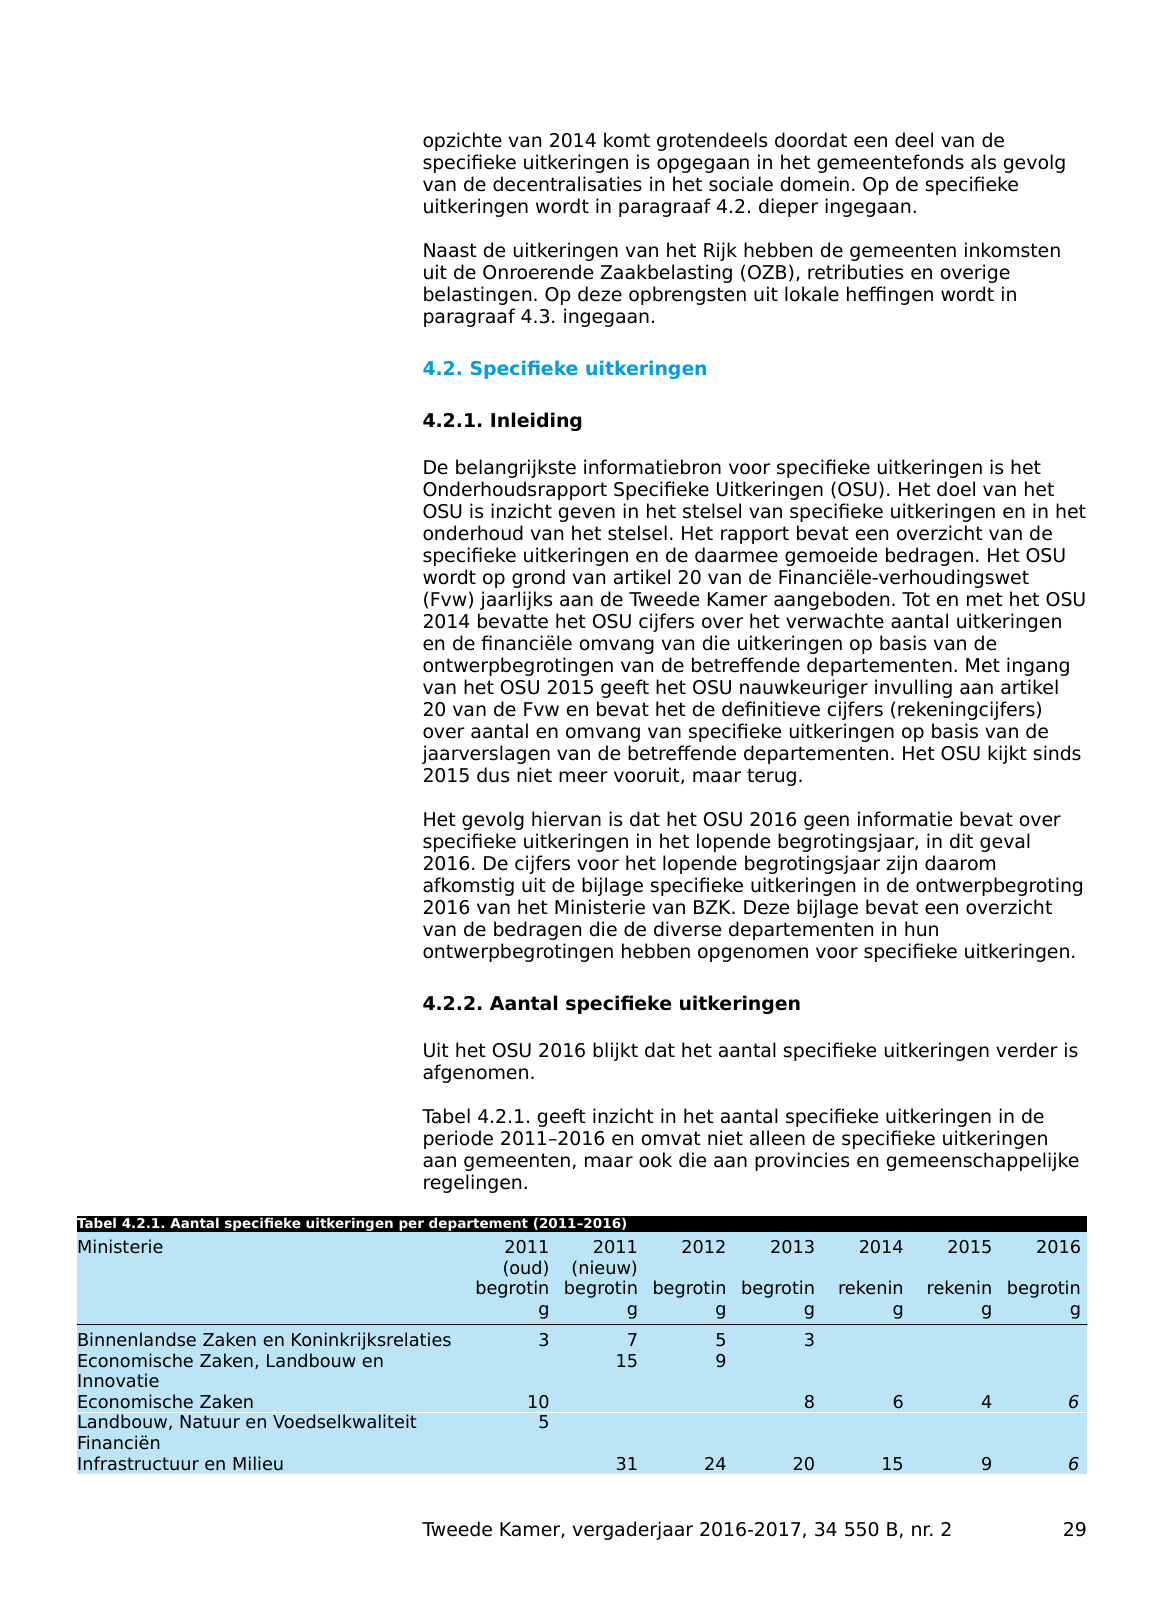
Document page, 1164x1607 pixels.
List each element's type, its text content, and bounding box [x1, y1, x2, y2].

table_cell [998, 1351, 1087, 1392]
table_cell 20 [732, 1454, 821, 1474]
table_cell 31 [555, 1454, 644, 1474]
table_cell [821, 1325, 909, 1351]
subtitle 4.2.1. Inleiding [422, 410, 1087, 432]
table_cell [644, 1392, 732, 1412]
table_cell [998, 1325, 1087, 1351]
table_cell 2011 (nieuw) [555, 1232, 644, 1278]
table_cell rekening [909, 1278, 998, 1324]
table_cell Landbouw, Natuur en Voedselkwaliteit [77, 1413, 466, 1433]
table_cell [909, 1433, 998, 1454]
text opzichte van 2014 komt grotendeels doordat een deel van de specifieke uitkeringen is opgegaan in het gemeentefonds als gevolg van de decentralisaties in het sociale domein. Op de specifieke uitkeringen wordt in paragraaf 4.2. dieper ingegaan. [422, 130, 1087, 218]
table_cell begroting [555, 1278, 644, 1324]
table_cell [821, 1433, 909, 1454]
table_cell 2014 [821, 1232, 909, 1278]
table_cell 6 [821, 1392, 909, 1412]
table_cell [998, 1413, 1087, 1433]
table_cell 4 [909, 1392, 998, 1412]
table_cell Economische Zaken, Landbouw en Innovatie [77, 1351, 466, 1392]
table_cell [909, 1413, 998, 1433]
table_cell [644, 1433, 732, 1454]
table_cell 2015 [909, 1232, 998, 1278]
table_header Tabel 4.2.1. Aantal specifieke uitkeringen per departement (2011–2016) [77, 1216, 1087, 1231]
table_cell [821, 1351, 909, 1392]
table_cell [555, 1413, 644, 1433]
table_cell 3 [732, 1325, 821, 1351]
table_cell Ministerie [77, 1232, 466, 1278]
table_cell 2013 [732, 1232, 821, 1278]
table_cell 2011 (oud) [466, 1232, 555, 1278]
subtitle 4.2. Specifieke uitkeringen [422, 358, 1087, 380]
table_cell begroting [732, 1278, 821, 1324]
text Tabel 4.2.1. geeft inzicht in het aantal specifieke uitkeringen in de periode 2011–2016 en omvat niet alleen de specifieke uitkeringen aan gemeenten, maar ook die aan provincies en gemeenschappelijke regelingen. [422, 1106, 1087, 1194]
table_cell 9 [909, 1454, 998, 1474]
table_cell [466, 1351, 555, 1392]
table_cell 15 [555, 1351, 644, 1392]
table_cell [466, 1454, 555, 1474]
table_cell 3 [466, 1325, 555, 1351]
table_cell 8 [732, 1392, 821, 1412]
subtitle 4.2.2. Aantal specifieke uitkeringen [422, 993, 1087, 1014]
table_cell 5 [466, 1413, 555, 1433]
table_cell 9 [644, 1351, 732, 1392]
table_cell 7 [555, 1325, 644, 1351]
table_cell rekening [821, 1278, 909, 1324]
table_cell 15 [821, 1454, 909, 1474]
table_cell begroting [644, 1278, 732, 1324]
text Het gevolg hiervan is dat het OSU 2016 geen informatie bevat over specifieke uitkeringen in het lopende begrotingsjaar, in dit geval 2016. De cijfers voor het lopende begrotingsjaar zijn daarom afkomstig uit de bijlage specifieke uitkeringen in de ontwerpbegroting 2016 van het Ministerie van BZK. Deze bijlage bevat een overzicht van de bedragen die de diverse departementen in hun ontwerpbegrotingen hebben opgenomen voor specifieke uitkeringen. [422, 809, 1087, 963]
text Naast de uitkeringen van het Rijk hebben de gemeenten inkomsten uit de Onroerende Zaakbelasting (OZB), retributies en overige belastingen. Op deze opbrengsten uit lokale heffingen wordt in paragraaf 4.3. ingegaan. [422, 240, 1087, 328]
table_cell 24 [644, 1454, 732, 1474]
text Uit het OSU 2016 blijkt dat het aantal specifieke uitkeringen verder is afgenomen. [422, 1039, 1087, 1083]
text De belangrijkste informatiebron voor specifieke uitkeringen is het Onderhoudsrapport Specifieke Uitkeringen (OSU). Het doel van het OSU is inzicht geven in het stelsel van specifieke uitkeringen en in het onderhoud van het stelsel. Het rapport bevat een overzicht van de specifieke uitkeringen en de daarmee gemoeide bedragen. Het OSU wordt op grond van artikel 20 van de Financiële-verhoudingswet (Fvw) jaarlijks aan de Tweede Kamer aangeboden. Tot en met het OSU 2014 bevatte het OSU cijfers over het verwachte aantal uitkeringen en de financiële omvang van die uitkeringen op basis van de ontwerpbegrotingen van de betreffende departementen. Met ingang van het OSU 2015 geeft het OSU nauwkeuriger invulling aan artikel 20 van de Fvw en bevat het de definitieve cijfers (rekeningcijfers) over aantal en omvang van specifieke uitkeringen op basis van de jaarverslagen van de betreffende departementen. Het OSU kijkt sinds 2015 dus niet meer vooruit, maar terug. [422, 457, 1087, 787]
table_cell [732, 1433, 821, 1454]
table_cell [466, 1433, 555, 1454]
table_cell 6 [998, 1454, 1087, 1474]
table_cell Financiën [77, 1433, 466, 1454]
table_cell [77, 1278, 466, 1324]
table_cell [909, 1325, 998, 1351]
table_cell Economische Zaken [77, 1392, 466, 1412]
table_cell [555, 1433, 644, 1454]
table_cell [821, 1413, 909, 1433]
table_cell 6 [998, 1392, 1087, 1412]
table_cell 5 [644, 1325, 732, 1351]
table_cell 2016 [998, 1232, 1087, 1278]
table_cell [732, 1413, 821, 1433]
table_cell Binnenlandse Zaken en Koninkrijksrelaties [77, 1325, 466, 1351]
table_cell Infrastructuur en Milieu [77, 1454, 466, 1474]
table_cell [909, 1351, 998, 1392]
table_cell begroting [466, 1278, 555, 1324]
table_cell [644, 1413, 732, 1433]
table_cell [732, 1351, 821, 1392]
table_cell [998, 1433, 1087, 1454]
table_cell 10 [466, 1392, 555, 1412]
table_cell [555, 1392, 644, 1412]
table_cell 2012 [644, 1232, 732, 1278]
table_cell begroting [998, 1278, 1087, 1324]
